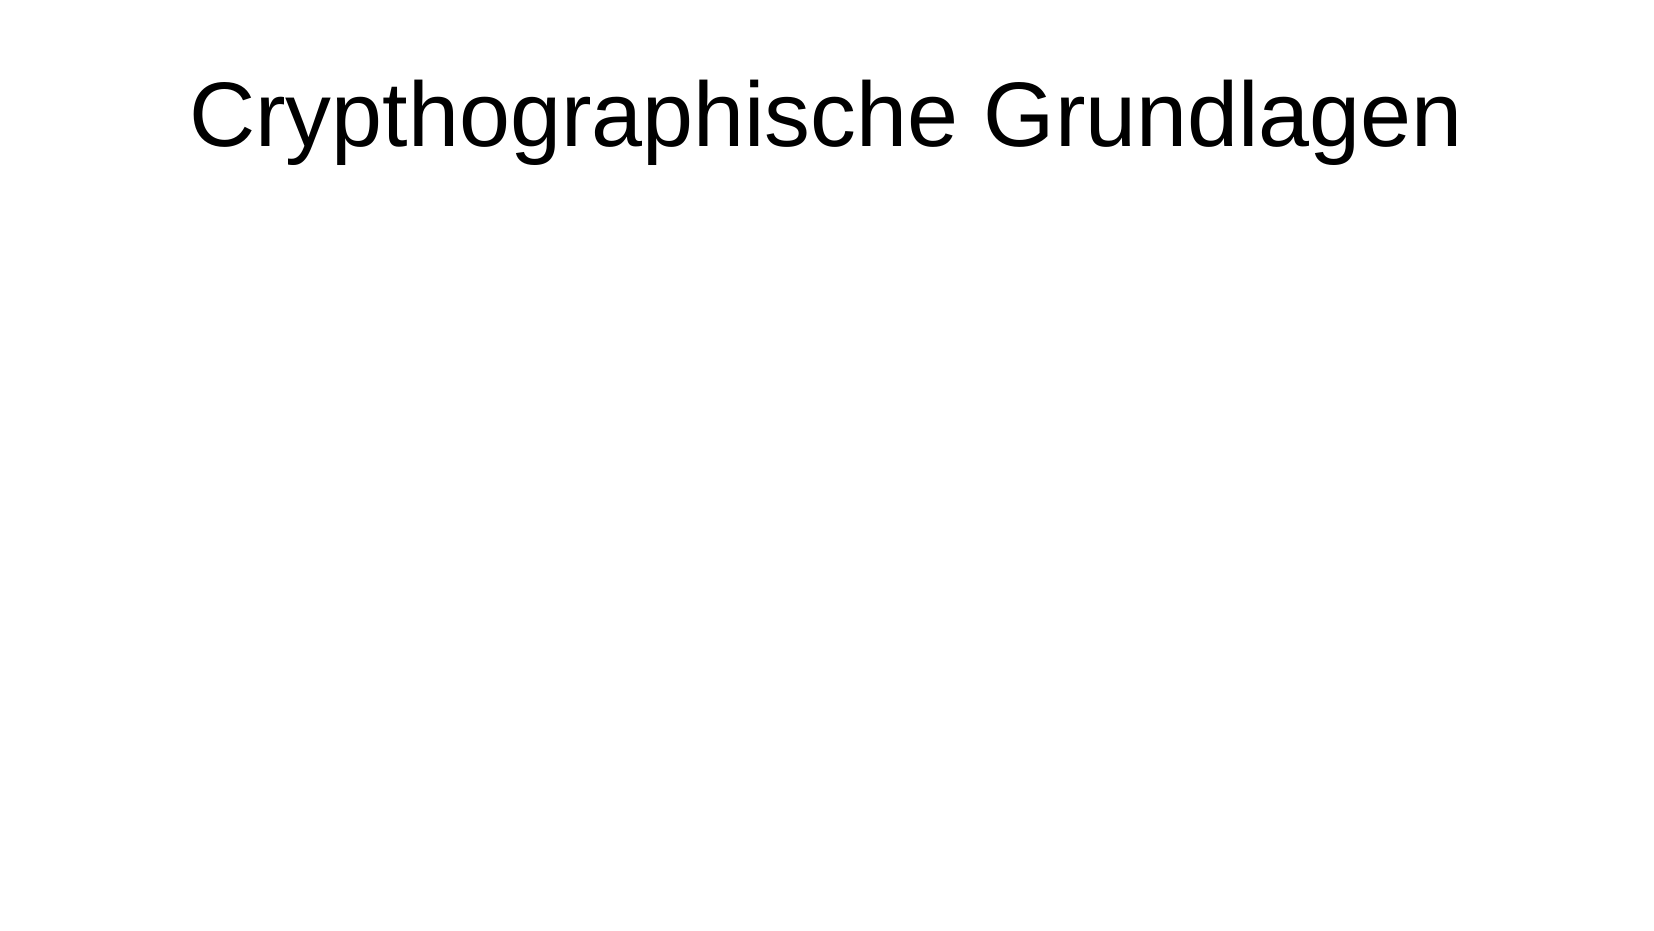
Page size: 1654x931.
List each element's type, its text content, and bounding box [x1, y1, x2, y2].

title Crypthographische Grundlagen [82, 37, 1571, 193]
